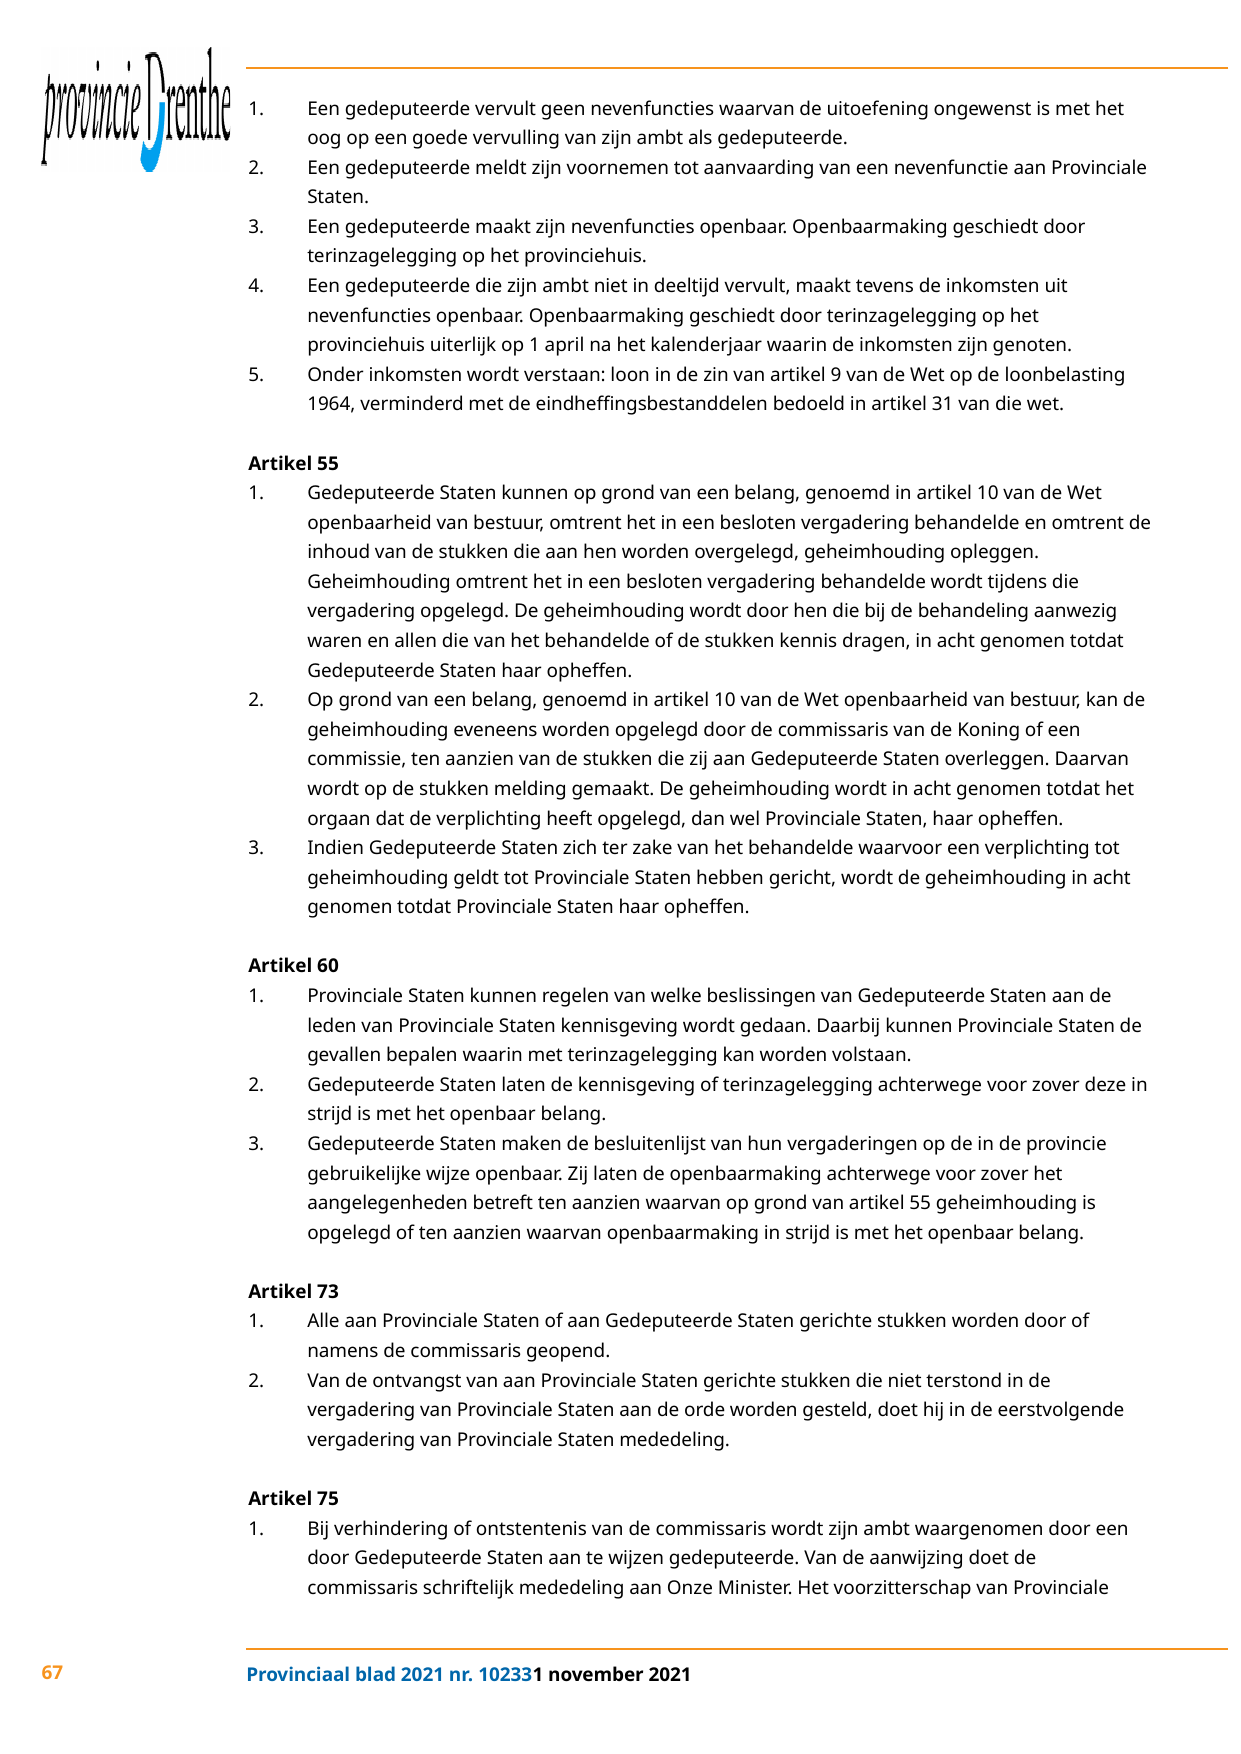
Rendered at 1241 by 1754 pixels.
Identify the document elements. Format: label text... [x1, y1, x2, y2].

text Artikel 75 [248, 1485, 1152, 1511]
list Bij verhindering of ontstentenis van de commissaris wordt zijn ambt waargenomen door een door Gedeputeerde Staten aan te wijzen gedeputeerde. Van de aanwijzing doet de commissaris schriftelijk mededeling aan Onze Minister. Het voorzitterschap van Provinciale [248, 1515, 1152, 1600]
list Gedeputeerde Staten maken de besluitenlijst van hun vergaderingen op de in de provincie gebruikelijke wijze openbaar. Zij laten de openbaarmaking achterwege voor zover het aangelegenheden betreft ten aanzien waarvan op grond van artikel 55 geheimhouding is opgelegd of ten aanzien waarvan openbaarmaking in strijd is met het openbaar belang. [248, 1130, 1152, 1245]
text Artikel 73 [248, 1278, 1152, 1304]
list Gedeputeerde Staten kunnen op grond van een belang, genoemd in artikel 10 van de Wet openbaarheid van bestuur, omtrent het in een besloten vergadering behandelde en omtrent de inhoud van de stukken die aan hen worden overgelegd, geheimhouding opleggen. Geheimhouding omtrent het in een besloten vergadering behandelde wordt tijdens die vergadering opgelegd. De geheimhouding wordt door hen die bij de behandeling aanwezig waren en allen die van het behandelde of de stukken kennis dragen, in acht genomen totdat Gedeputeerde Staten haar opheffen. [248, 479, 1152, 683]
text Artikel 55 [248, 450, 1152, 476]
picture [41, 47, 231, 172]
list Van de ontvangst van aan Provinciale Staten gerichte stukken die niet terstond in de vergadering van Provinciale Staten aan de orde worden gesteld, doet hij in de eerstvolgende vergadering van Provinciale Staten mededeling. [248, 1367, 1152, 1452]
list Een gedeputeerde die zijn ambt niet in deeltijd vervult, maakt tevens de inkomsten uit nevenfuncties openbaar. Openbaarmaking geschiedt door terinzagelegging op het provinciehuis uiterlijk op 1 april na het kalenderjaar waarin de inkomsten zijn genoten. [248, 272, 1152, 357]
list Alle aan Provinciale Staten of aan Gedeputeerde Staten gerichte stukken worden door of namens de commissaris geopend. [248, 1308, 1152, 1363]
list Een gedeputeerde maakt zijn nevenfuncties openbaar. Openbaarmaking geschiedt door terinzagelegging op het provinciehuis. [248, 213, 1152, 268]
list Een gedeputeerde vervult geen nevenfuncties waarvan de uitoefening ongewenst is met het oog op een goede vervulling van zijn ambt als gedeputeerde. [248, 95, 1152, 150]
list Gedeputeerde Staten laten de kennisgeving of terinzagelegging achterwege voor zover deze in strijd is met het openbaar belang. [248, 1071, 1152, 1126]
list Onder inkomsten wordt verstaan: loon in de zin van artikel 9 van de Wet op de loonbelasting 1964, verminderd met de eindheffingsbestanddelen bedoeld in artikel 31 van die wet. [248, 361, 1152, 416]
list Indien Gedeputeerde Staten zich ter zake van het behandelde waarvoor een verplichting tot geheimhouding geldt tot Provinciale Staten hebben gericht, wordt de geheimhouding in acht genomen totdat Provinciale Staten haar opheffen. [248, 834, 1152, 919]
list Provinciale Staten kunnen regelen van welke beslissingen van Gedeputeerde Staten aan de leden van Provinciale Staten kennisgeving wordt gedaan. Daarbij kunnen Provinciale Staten de gevallen bepalen waarin met terinzagelegging kan worden volstaan. [248, 982, 1152, 1067]
list Op grond van een belang, genoemd in artikel 10 van de Wet openbaarheid van bestuur, kan de geheimhouding eveneens worden opgelegd door de commissaris van de Koning of een commissie, ten aanzien van de stukken die zij aan Gedeputeerde Staten overleggen. Daarvan wordt op de stukken melding gemaakt. De geheimhouding wordt in acht genomen totdat het orgaan dat de verplichting heeft opgelegd, dan wel Provinciale Staten, haar opheffen. [248, 686, 1152, 831]
text Artikel 60 [248, 953, 1152, 978]
list Een gedeputeerde meldt zijn voornemen tot aanvaarding van een nevenfunctie aan Provinciale Staten. [248, 154, 1152, 209]
